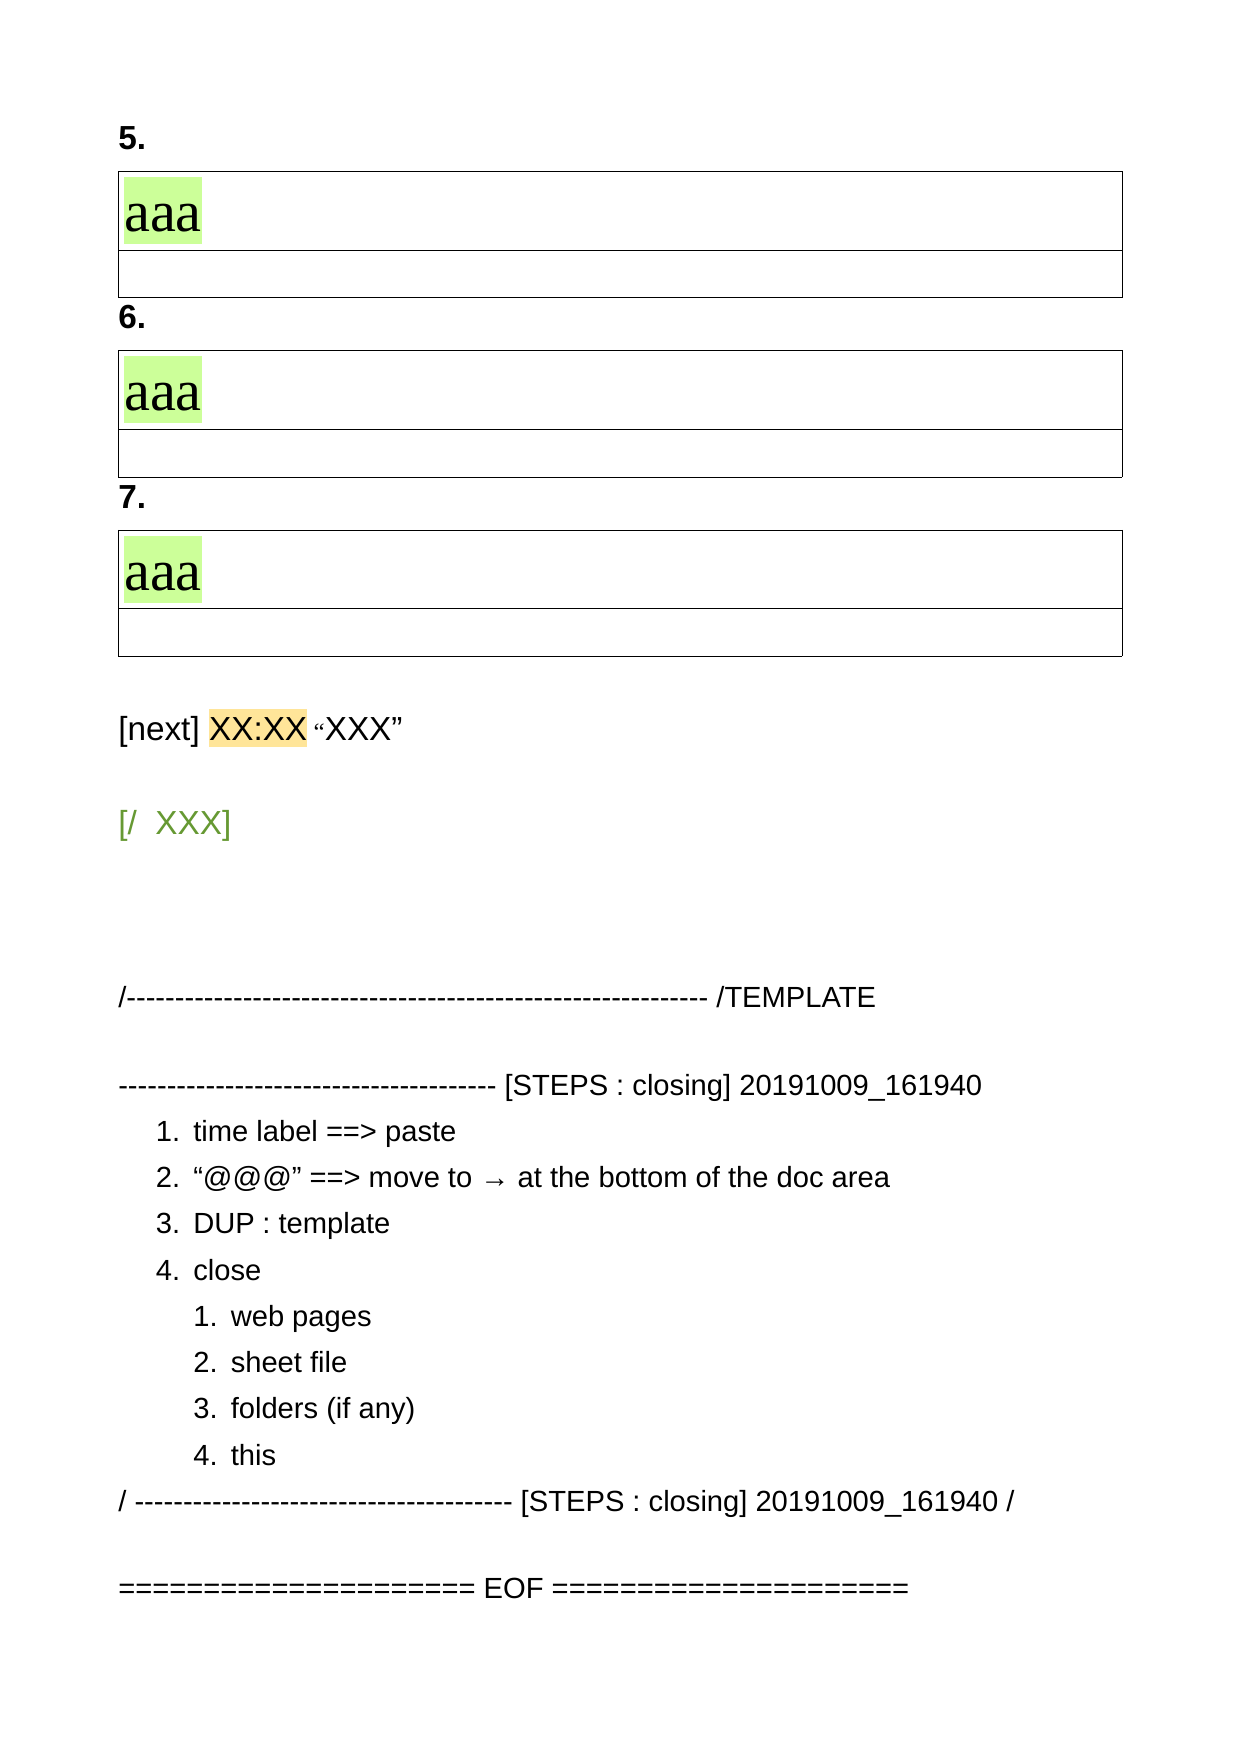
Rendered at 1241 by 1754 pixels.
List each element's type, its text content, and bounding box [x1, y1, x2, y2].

text [next] XX:XX “XXX” [118, 709, 1122, 747]
list DUP : template [156, 1206, 1122, 1240]
text [/ XXX] [118, 803, 1122, 842]
text 5. [118, 118, 1122, 157]
list “@@@” ==> move to → at the bottom of the doc area [156, 1160, 1122, 1193]
table_header aaa [119, 531, 1122, 608]
list close [156, 1252, 1122, 1286]
list time label ==> paste [156, 1114, 1122, 1147]
text / --------------------------------------- [STEPS : closing] 20191009_161940 / [118, 1484, 1122, 1517]
table_header aaa [119, 172, 1122, 250]
table_cell [119, 251, 1122, 297]
list folders (if any) [193, 1391, 1122, 1425]
list web pages [193, 1299, 1122, 1332]
table_header aaa [119, 351, 1122, 429]
text ===================== EOF ===================== [118, 1571, 1122, 1605]
table_cell [119, 609, 1122, 656]
text /------------------------------------------------------------ /TEMPLATE [118, 980, 1122, 1013]
table_cell [119, 430, 1122, 477]
text --------------------------------------- [STEPS : closing] 20191009_161940 [118, 1067, 1122, 1101]
list sheet file [193, 1345, 1122, 1378]
list this [193, 1437, 1122, 1471]
text 7. [118, 478, 1122, 515]
text 6. [118, 298, 1122, 336]
